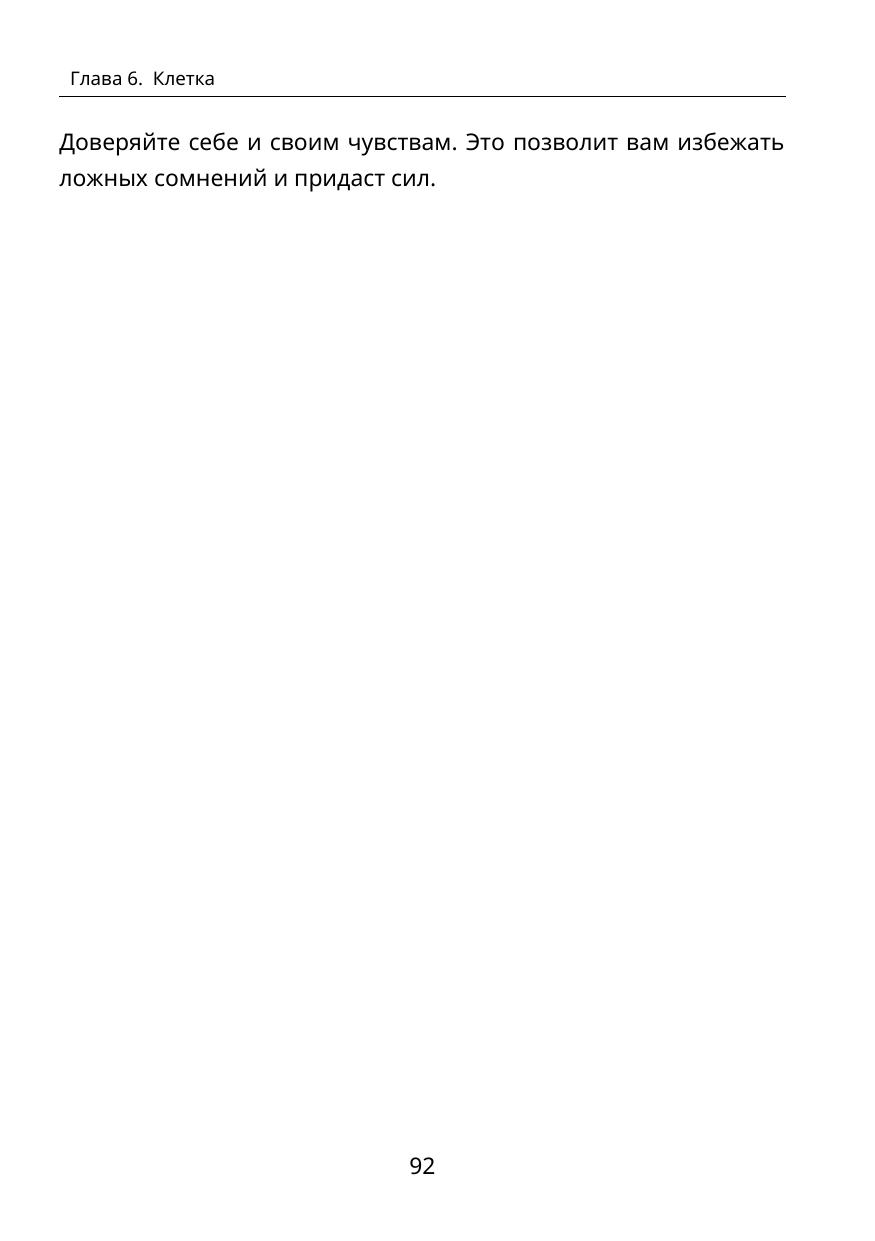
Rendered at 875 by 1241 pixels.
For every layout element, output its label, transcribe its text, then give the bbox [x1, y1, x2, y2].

text Доверяйте себе и своим чувствам. Это позволит вам избежать ложных сомнений и придаст сил. [59, 126, 786, 193]
